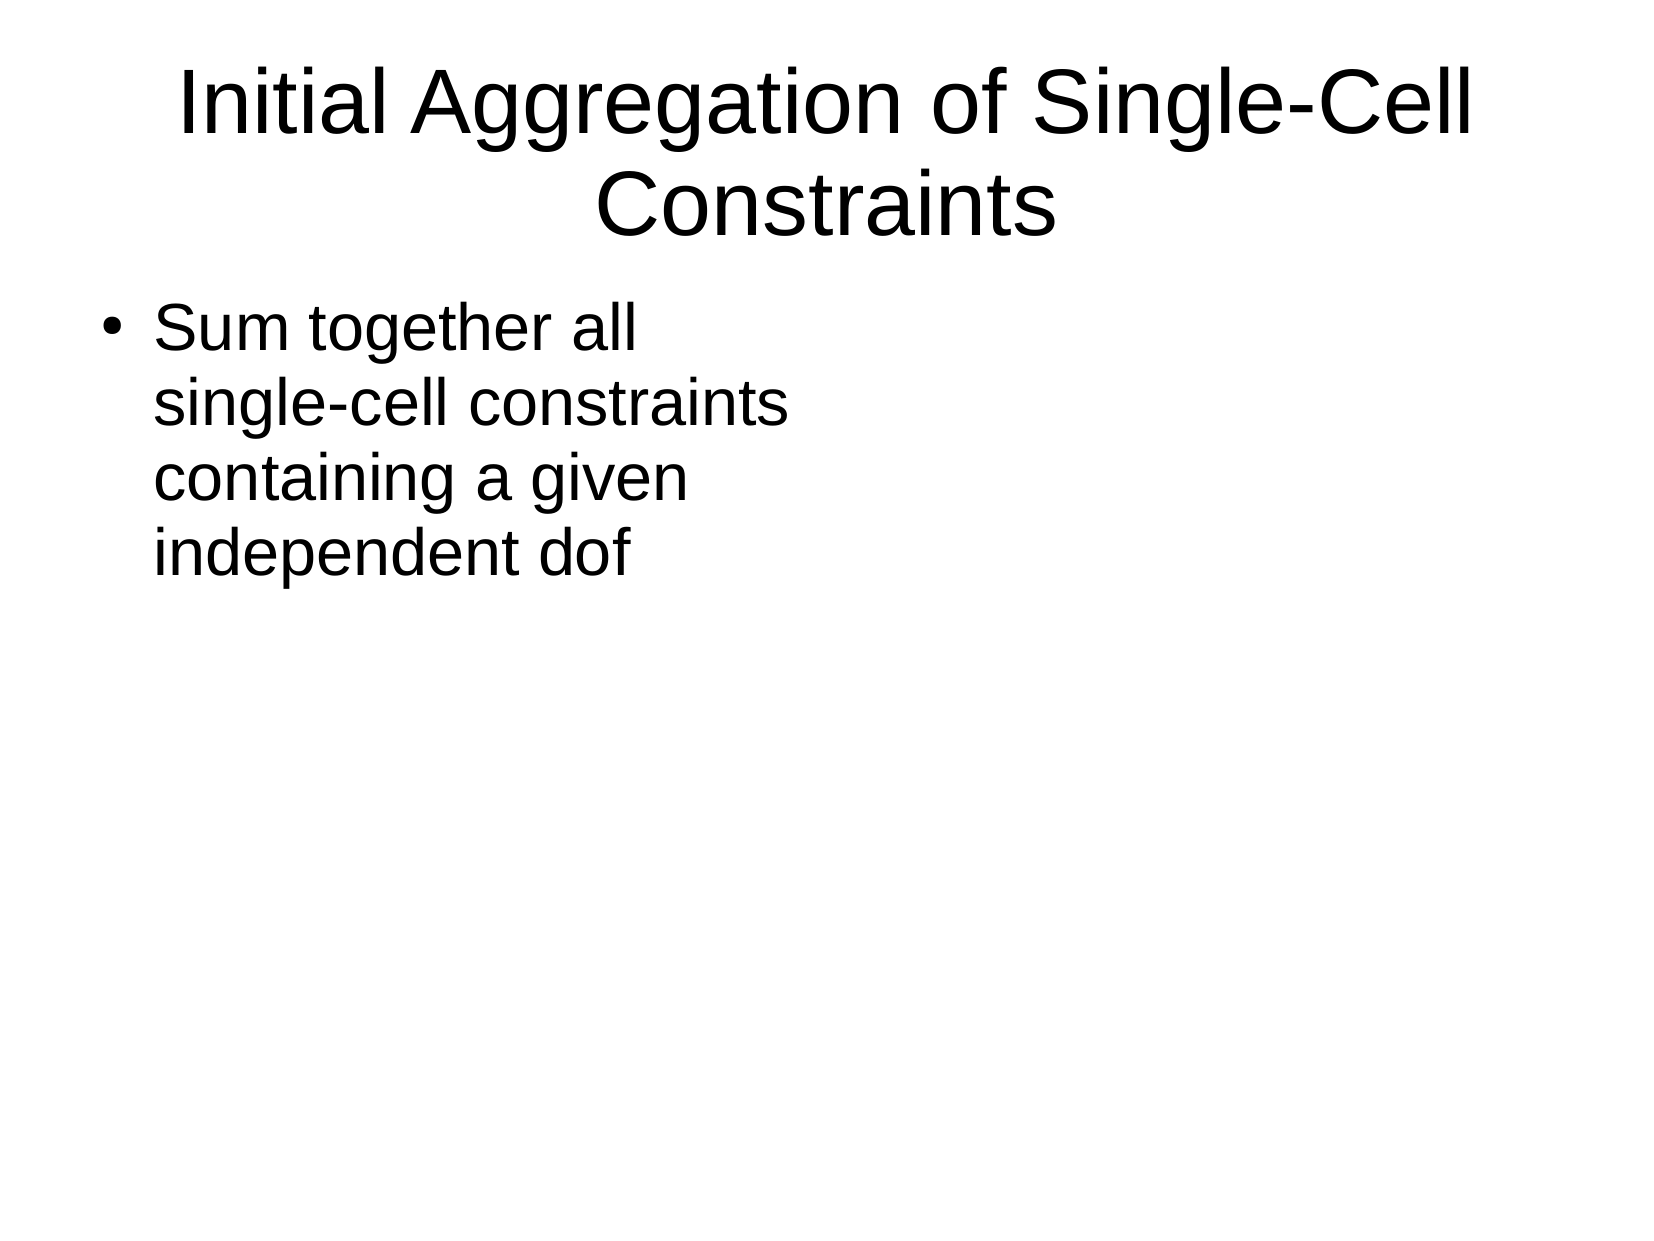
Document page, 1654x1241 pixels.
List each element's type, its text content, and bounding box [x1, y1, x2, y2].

list Sum together all single-cell constraints containing a given independent dof [82, 290, 809, 1109]
title Initial Aggregation of Single-Cell Constraints [82, 49, 1571, 257]
